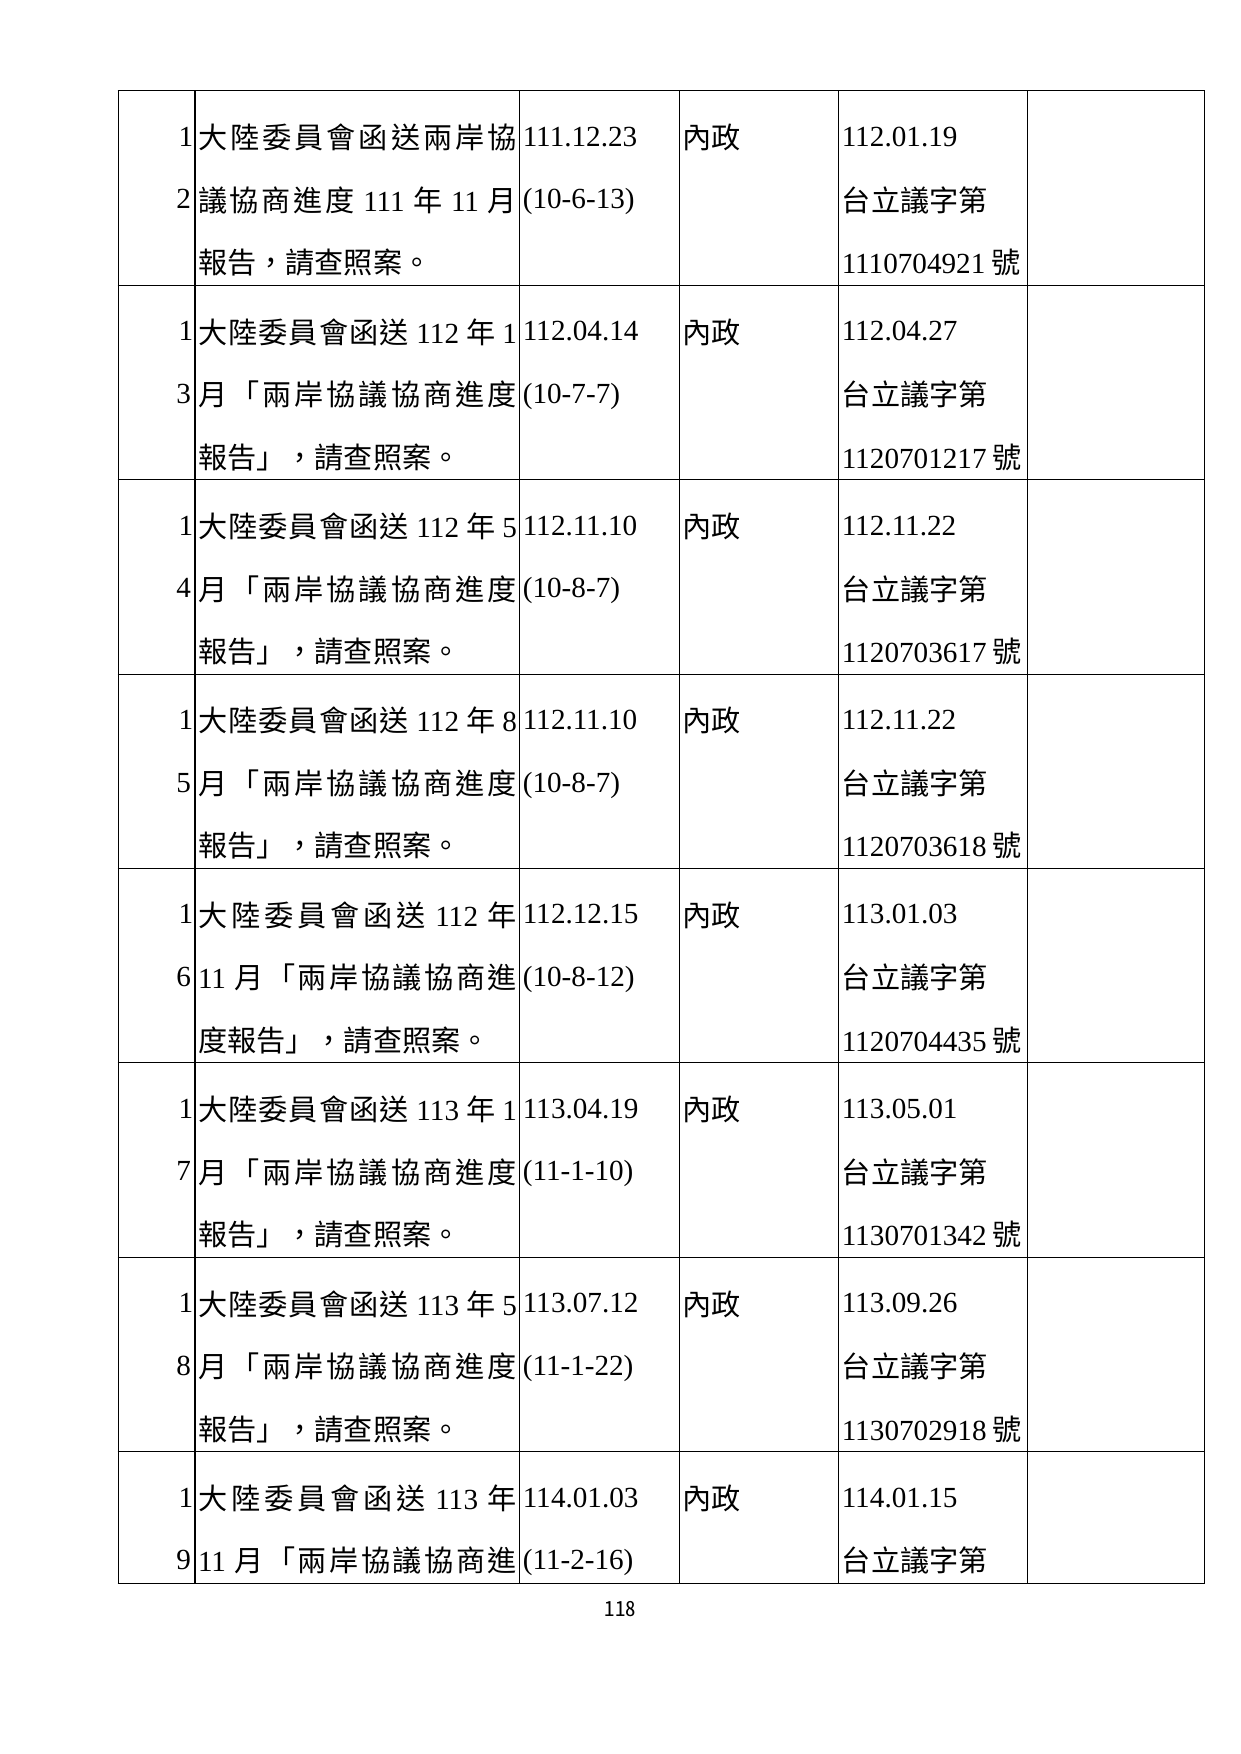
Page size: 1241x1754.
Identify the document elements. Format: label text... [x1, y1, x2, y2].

table_cell [119, 1063, 194, 1257]
table_cell 內政 [680, 91, 838, 285]
table_cell [1028, 91, 1204, 285]
table_cell 內政 [680, 1258, 838, 1451]
table_cell 大陸委員會函送113年11月「兩岸協議協商進 [196, 1452, 519, 1583]
table_cell 114.01.15 台立議字第 [839, 1452, 1027, 1583]
table_cell [119, 1258, 194, 1451]
table_cell [1028, 869, 1204, 1062]
table_cell 112.04.27 台立議字第1120701217號 [839, 286, 1027, 479]
table_cell 大陸委員會函送112年8月「兩岸協議協商進度報告」，請查照案。 [196, 675, 519, 868]
table_cell [1028, 675, 1204, 868]
table_cell 113.09.26 台立議字第1130702918號 [839, 1258, 1027, 1451]
table_cell [1028, 1063, 1204, 1257]
table_cell 112.11.10 (10-8-7) [520, 480, 679, 673]
table_cell 大陸委員會函送113年5月「兩岸協議協商進度報告」，請查照案。 [196, 1258, 519, 1451]
table_cell 內政 [680, 675, 838, 868]
table_cell 內政 [680, 480, 838, 673]
table_cell 112.11.10 (10-8-7) [520, 675, 679, 868]
table_cell [119, 869, 194, 1062]
table_cell 大陸委員會函送112年5月「兩岸協議協商進度報告」，請查照案。 [196, 480, 519, 673]
table_cell [1028, 480, 1204, 673]
table_cell 大陸委員會函送112年11月「兩岸協議協商進度報告」，請查照案。 [196, 869, 519, 1062]
table_cell [119, 675, 194, 868]
table_cell 112.11.22 台立議字第1120703618號 [839, 675, 1027, 868]
table_cell 大陸委員會函送112年1月「兩岸協議協商進度報告」，請查照案。 [196, 286, 519, 479]
table_cell [1028, 1258, 1204, 1451]
table_cell 113.04.19 (11-1-10) [520, 1063, 679, 1257]
table_cell 112.04.14 (10-7-7) [520, 286, 679, 479]
table_cell 大陸委員會函送113年1月「兩岸協議協商進度報告」，請查照案。 [196, 1063, 519, 1257]
table_cell [1028, 1452, 1204, 1583]
table_cell [119, 286, 194, 479]
table_cell 113.07.12 (11-1-22) [520, 1258, 679, 1451]
table_cell 114.01.03 (11-2-16) [520, 1452, 679, 1583]
table_cell 大陸委員會函送兩岸協議協商進度111年11月報告，請查照案。 [196, 91, 519, 285]
table_cell 113.01.03 台立議字第1120704435號 [839, 869, 1027, 1062]
table_cell 113.05.01 台立議字第1130701342號 [839, 1063, 1027, 1257]
table_cell 內政 [680, 1063, 838, 1257]
table_cell [119, 1452, 194, 1583]
table_cell 112.11.22 台立議字第1120703617號 [839, 480, 1027, 673]
table_cell 112.12.15 (10-8-12) [520, 869, 679, 1062]
table_cell 111.12.23 (10-6-13) [520, 91, 679, 285]
table_cell [119, 91, 194, 285]
table_cell 內政 [680, 869, 838, 1062]
table_cell 112.01.19 台立議字第1110704921號 [839, 91, 1027, 285]
table_cell [119, 480, 194, 673]
table_cell [1028, 286, 1204, 479]
table_cell 內政 [680, 286, 838, 479]
table_cell 內政 [680, 1452, 838, 1583]
